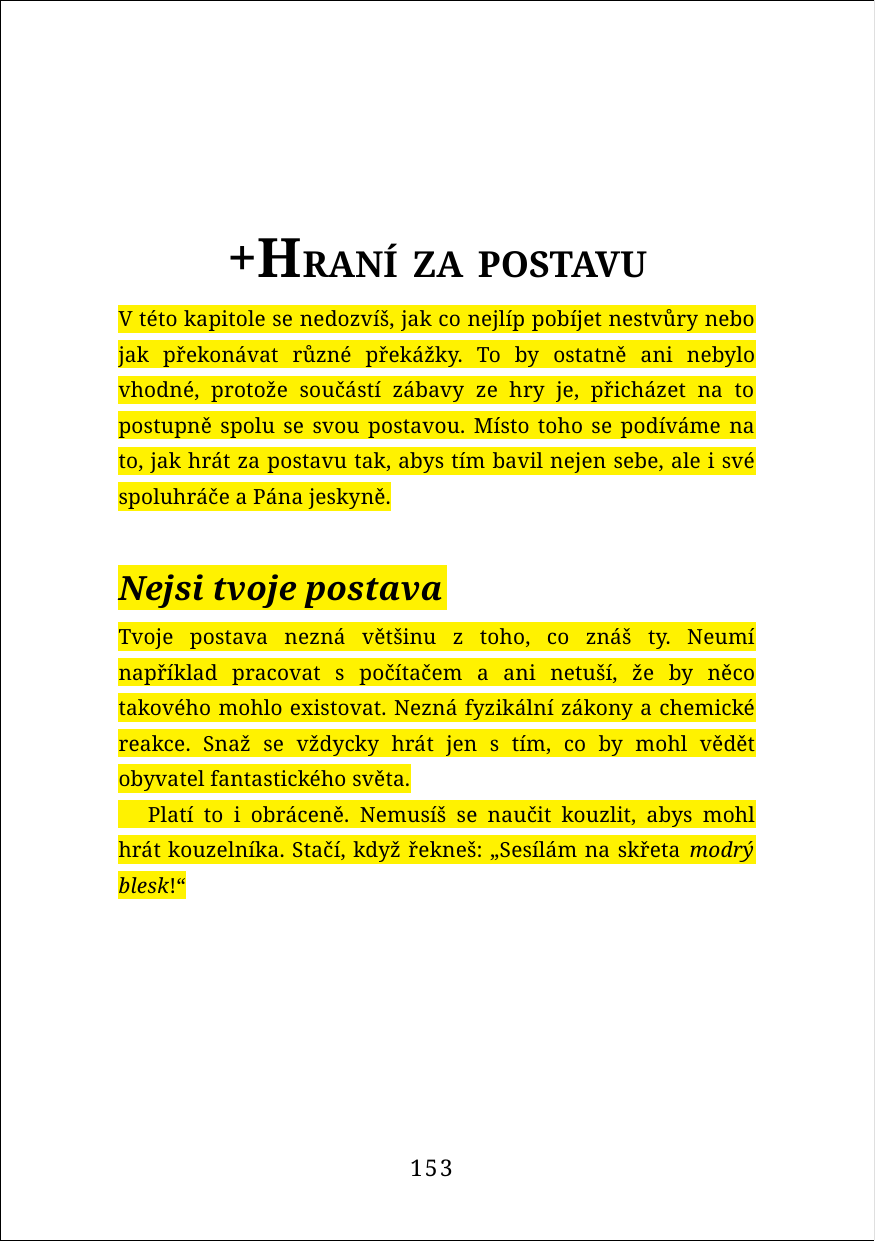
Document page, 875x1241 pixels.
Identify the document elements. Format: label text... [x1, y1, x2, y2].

text Tvoje postava nezná většinu z toho, co znáš ty. Neumí například pracovat s počítačem a ani netuší, že by něco takového mohlo existovat. Nezná fyzikální zákony a chemické reakce. Snaž se vždycky hrát jen s tím, co by mohl vědět obyvatel fantastického světa. Platí to i obráceně. Nemusíš se naučit kouzlit, abys mohl hrát kouzelníka. Stačí, když řekneš: „Sesílám na skřeta modrý blesk!“ [118, 622, 756, 899]
subtitle +Hraní za postavu [118, 219, 756, 293]
subtitle Nejsi tvoje postava [118, 565, 756, 610]
text V této kapitole se nedozvíš, jak co nejlíp pobíjet nestvůry nebo jak překonávat různé překážky. To by ostatně ani nebylo vhodné, protože součástí zábavy ze hry je, přicházet na to postupně spolu se svou postavou. Místo toho se podíváme na to, jak hrát za postavu tak, abys tím bavil nejen sebe, ale i své spoluhráče a Pána jeskyně. [118, 304, 756, 511]
